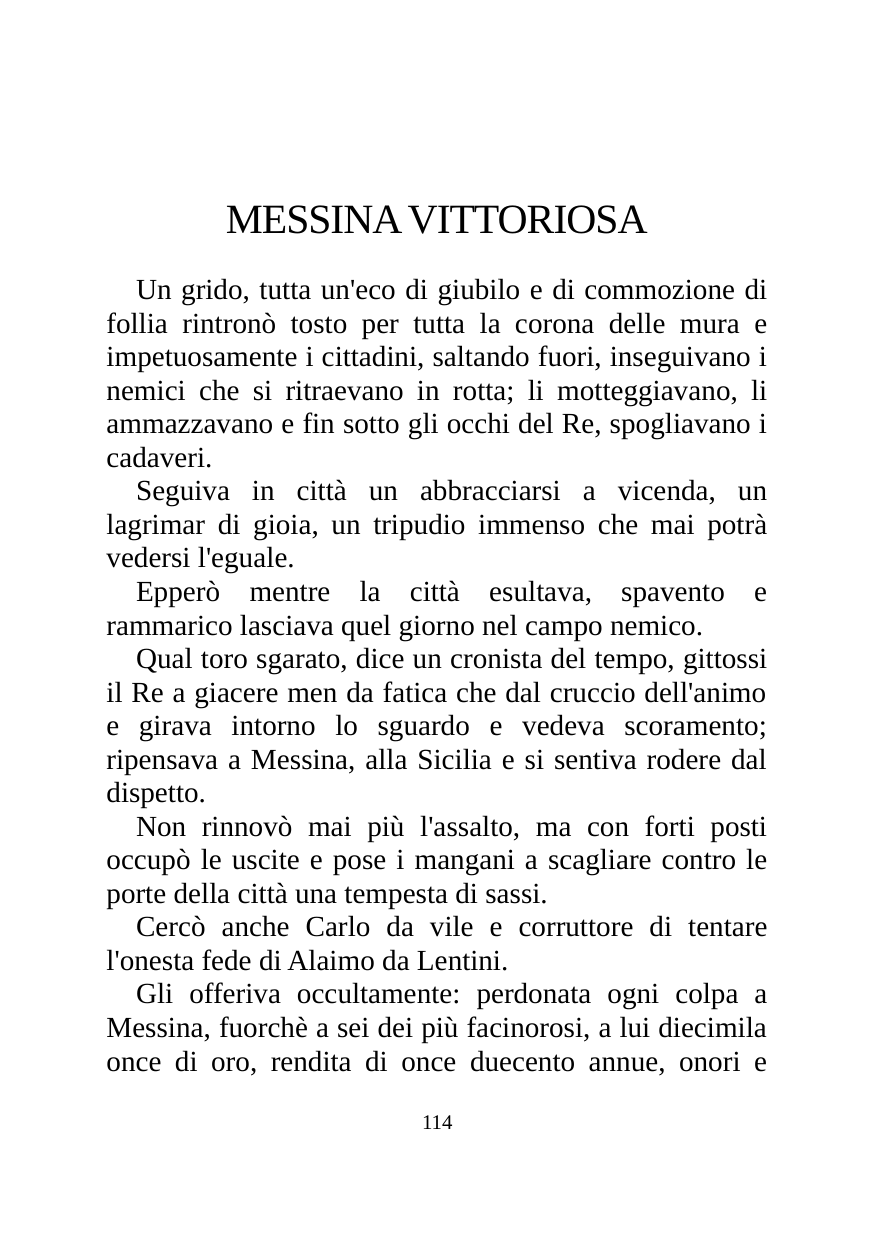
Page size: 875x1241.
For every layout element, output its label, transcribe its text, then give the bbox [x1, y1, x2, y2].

text Gli offeriva occultamente: perdonata ogni colpa a Messina, fuorchè a sei dei più facinorosi, a lui diecimila once di oro, rendita di once duecento annue, onori e [106, 977, 768, 1077]
text Cercò anche Carlo da vile e corruttore di tentare l'onesta fede di Alaimo da Lentini. [106, 909, 768, 977]
subtitle MESSINA VITTORIOSA [106, 195, 768, 243]
text Epperò mentre la città esultava, spavento e rammarico lasciava quel giorno nel campo nemico. [106, 574, 768, 641]
text Seguiva in città un abbracciarsi a vicenda, un lagrimar di gioia, un tripudio immenso che mai potrà vedersi l'eguale. [106, 473, 768, 574]
text Un grido, tutta un'eco di giubilo e di commozione di follia rintronò tosto per tutta la corona delle mura e impetuosamente i cittadini, saltando fuori, inseguivano i nemici che si ritraevano in rotta; li motteggiavano, li ammazzavano e fin sotto gli occhi del Re, spogliavano i cadaveri. [106, 272, 768, 473]
text Non rinnovò mai più l'assalto, ma con forti posti occupò le uscite e pose i mangani a scagliare contro le porte della città una tempesta di sassi. [106, 809, 768, 909]
text Qual toro sgarato, dice un cronista del tempo, gittossi il Re a giacere men da fatica che dal cruccio dell'animo e girava intorno lo sguardo e vedeva scoramento; ripensava a Messina, alla Sicilia e si sentiva rodere dal dispetto. [106, 641, 768, 809]
